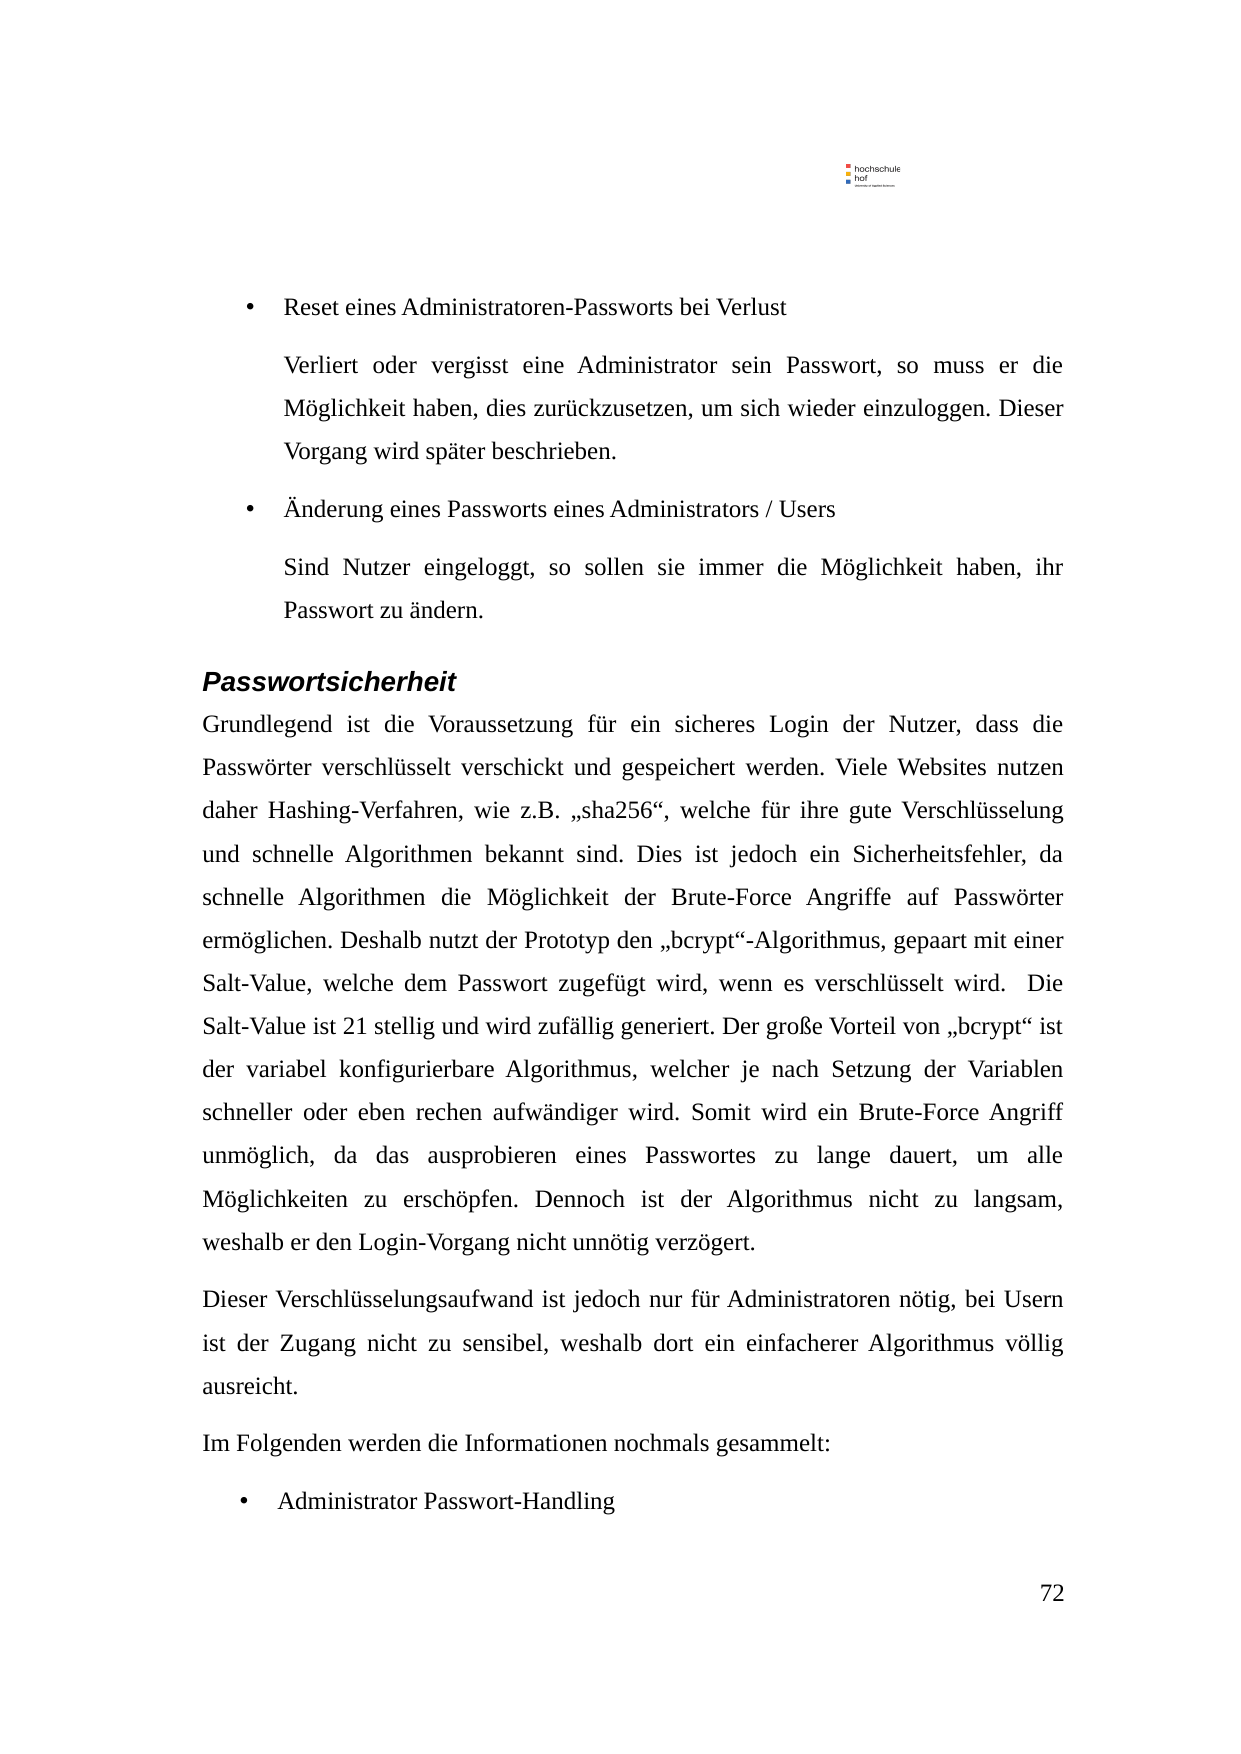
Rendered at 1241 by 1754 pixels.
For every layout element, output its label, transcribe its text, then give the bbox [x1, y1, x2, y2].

list Reset eines Administratoren-Passworts bei Verlust [246, 292, 1064, 321]
picture [846, 164, 901, 187]
list Sind Nutzer eingeloggt, so sollen sie immer die Möglichkeit haben, ihr Passwort zu ändern. [246, 552, 1064, 623]
text Dieser Verschlüsselungsaufwand ist jedoch nur für Administratoren nötig, bei Usern ist der Zugang nicht zu sensibel, weshalb dort ein einfacherer Algorithmus völlig ausreicht. [202, 1284, 1064, 1399]
list Verliert oder vergisst eine Administrator sein Passwort, so muss er die Möglichkeit haben, dies zurückzusetzen, um sich wieder einzuloggen. Dieser Vorgang wird später beschrieben. [246, 350, 1064, 465]
subtitle Passwortsicherheit [202, 665, 1064, 697]
text Grundlegend ist die Voraussetzung für ein sicheres Login der Nutzer, dass die Passwörter verschlüsselt verschickt und gespeichert werden. Viele Websites nutzen daher Hashing-Verfahren, wie z.B. „sha256“, welche für ihre gute Verschlüsselung und schnelle Algorithmen bekannt sind. Dies ist jedoch ein Sicherheitsfehler, da schnelle Algorithmen die Möglichkeit der Brute-Force Angriffe auf Passwörter ermöglichen. Deshalb nutzt der Prototyp den „bcrypt“-Algorithmus, gepaart mit einer Salt-Value, welche dem Passwort zugefügt wird, wenn es verschlüsselt wird. Die Salt-Value ist 21 stellig und wird zufällig generiert. Der große Vorteil von „bcrypt“ ist der variabel konfigurierbare Algorithmus, welcher je nach Setzung der Variablen schneller oder eben rechen aufwändiger wird. Somit wird ein Brute-Force Angriff unmöglich, da das ausprobieren eines Passwortes zu lange dauert, um alle Möglichkeiten zu erschöpfen. Dennoch ist der Algorithmus nicht zu langsam, weshalb er den Login-Vorgang nicht unnötig verzögert. [202, 709, 1064, 1256]
list Administrator Passwort-Handling [239, 1486, 1064, 1515]
text Im Folgenden werden die Informationen nochmals gesammelt: [202, 1428, 1064, 1457]
list Änderung eines Passworts eines Administrators / Users [246, 494, 1064, 523]
